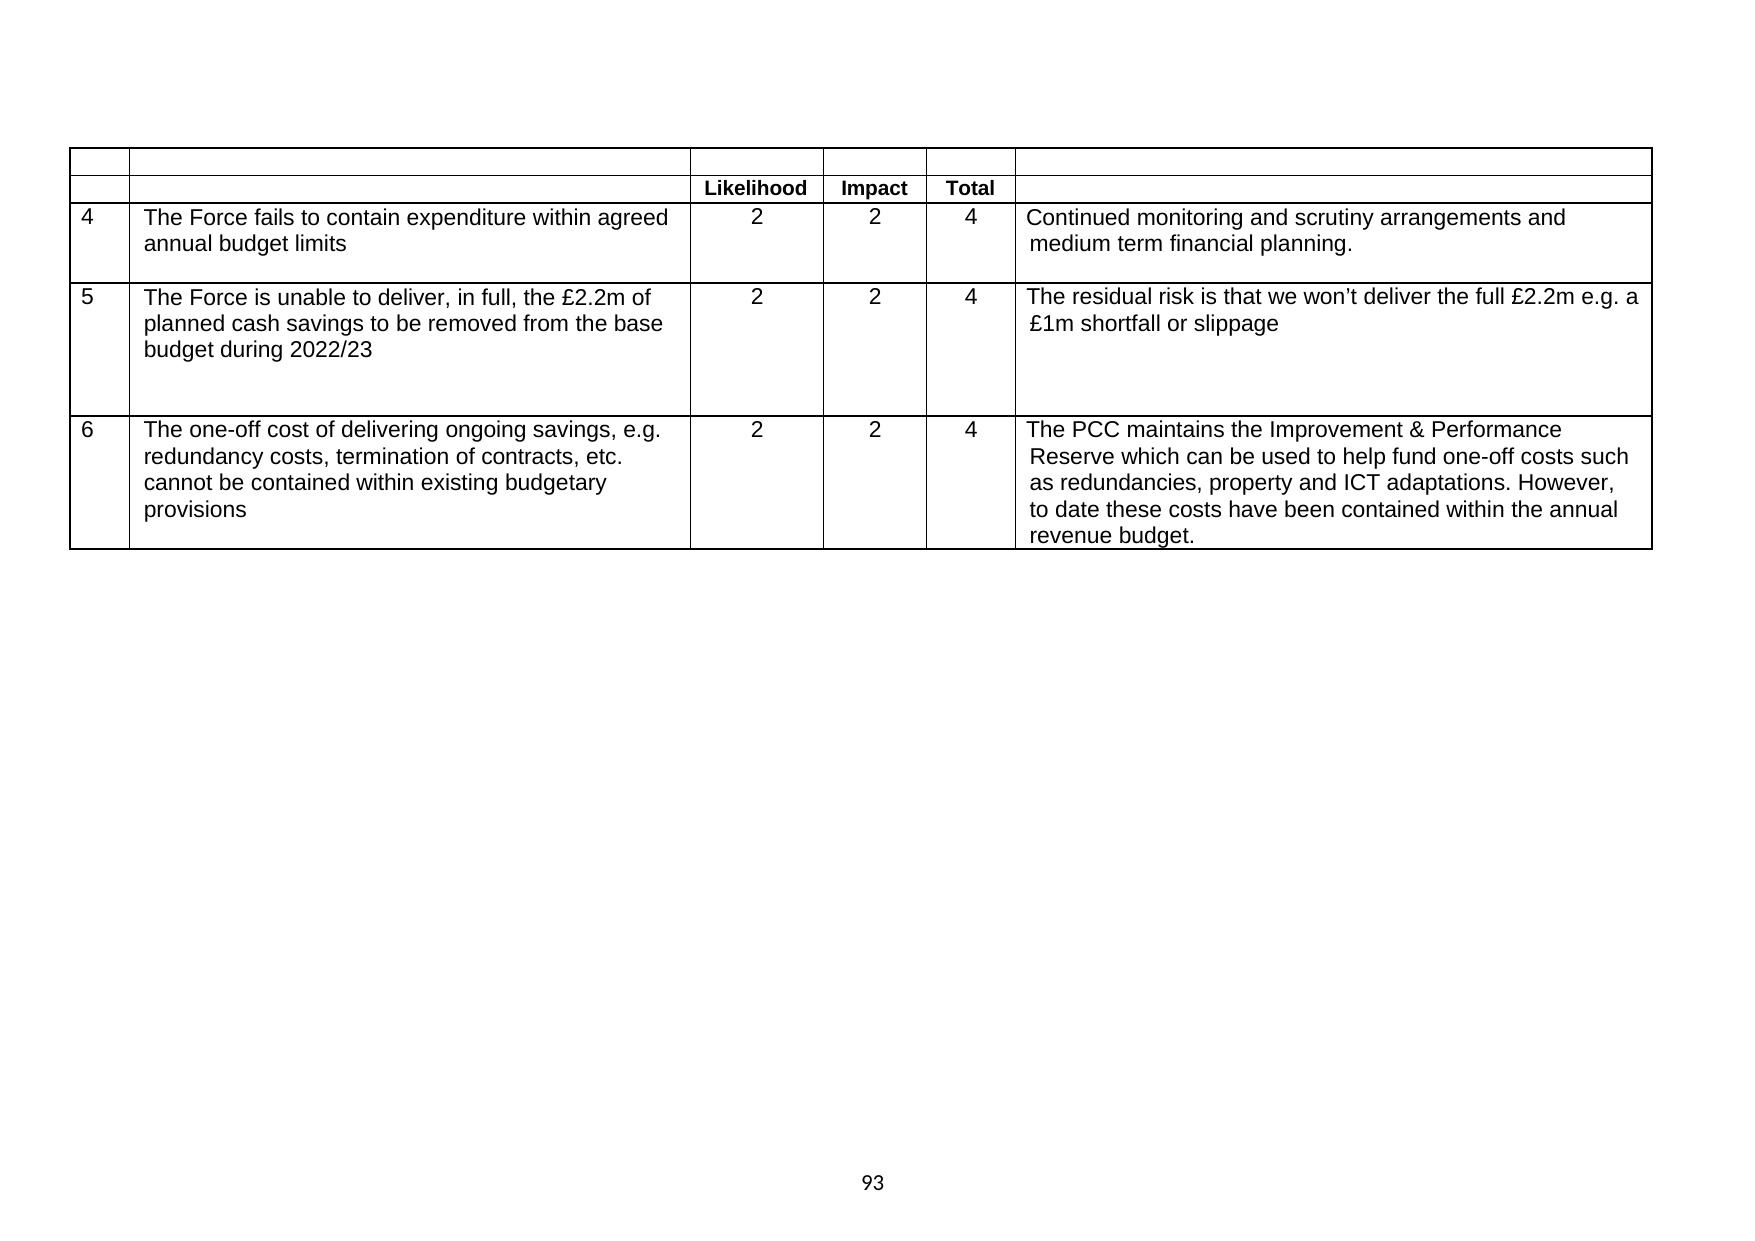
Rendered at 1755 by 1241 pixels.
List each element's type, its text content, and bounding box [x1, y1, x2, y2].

table_cell Impact [824, 176, 926, 202]
table_cell Continued monitoring and scrutiny arrangements and medium term financial planning. [1016, 204, 1651, 282]
table_header [1016, 149, 1651, 175]
table_cell 2 [691, 284, 823, 415]
table_cell 2 [691, 417, 823, 548]
table_cell The residual risk is that we won’t deliver the full £2.2m e.g. a £1m shortfall or slippage [1016, 284, 1651, 415]
table_header [824, 149, 926, 175]
table_cell The Force fails to contain expenditure within agreed annual budget limits [130, 204, 690, 282]
table_cell 2 [691, 204, 823, 282]
table_cell 4 [927, 284, 1015, 415]
table_cell 2 [824, 284, 926, 415]
table_cell Likelihood [691, 176, 823, 202]
table_cell 4 [927, 417, 1015, 548]
table_cell 6 [71, 417, 129, 548]
table_cell Total [927, 176, 1015, 202]
table_cell 4 [927, 204, 1015, 282]
table_cell The Force is unable to deliver, in full, the £2.2m of planned cash savings to be removed from the base budget during 2022/23 [130, 284, 690, 415]
table_cell [71, 176, 129, 202]
table_cell [130, 176, 690, 202]
table_cell 2 [824, 204, 926, 282]
table_cell 5 [71, 284, 129, 415]
table_cell 4 [71, 204, 129, 282]
table_header [691, 149, 823, 175]
table_header [130, 149, 690, 175]
table_header [71, 149, 129, 175]
table_cell The one-off cost of delivering ongoing savings, e.g. redundancy costs, termination of contracts, etc. cannot be contained within existing budgetary provisions [130, 417, 690, 548]
table_cell [1016, 176, 1651, 202]
table_cell The PCC maintains the Improvement & Performance Reserve which can be used to help fund one-off costs such as redundancies, property and ICT adaptations. However, to date these costs have been contained within the annual revenue budget. [1016, 417, 1651, 548]
table_cell 2 [824, 417, 926, 548]
table_header [927, 149, 1015, 175]
